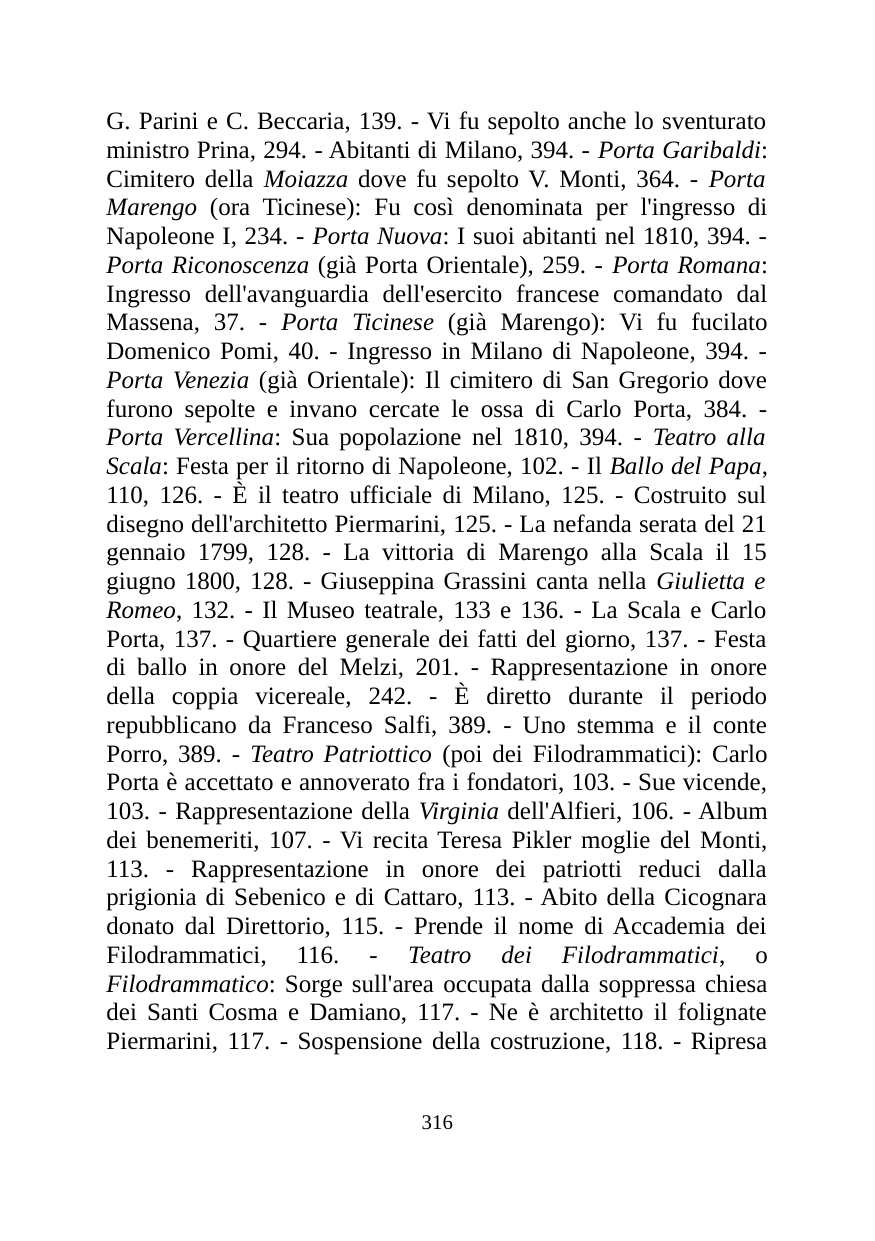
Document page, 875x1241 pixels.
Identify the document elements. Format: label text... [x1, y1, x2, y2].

text G. Parini e C. Beccaria, 139. - Vi fu sepolto anche lo sventurato ministro Prina, 294. - Abitanti di Milano, 394. - Porta Garibaldi: Cimitero della Moiazza dove fu sepolto V. Monti, 364. - Porta Marengo (ora Ticinese): Fu così denominata per l'ingresso di Napoleone I, 234. - Porta Nuova: I suoi abitanti nel 1810, 394. - Porta Riconoscenza (già Porta Orientale), 259. - Porta Romana: Ingresso dell'avanguardia dell'esercito francese comandato dal Massena, 37. - Porta Ticinese (già Marengo): Vi fu fucilato Domenico Pomi, 40. - Ingresso in Milano di Napoleone, 394. - Porta Venezia (già Orientale): Il cimitero di San Gregorio dove furono sepolte e invano cercate le ossa di Carlo Porta, 384. - Porta Vercellina: Sua popolazione nel 1810, 394. - Teatro alla Scala: Festa per il ritorno di Napoleone, 102. - Il Ballo del Papa, 110, 126. - È il teatro ufficiale di Milano, 125. - Costruito sul disegno dell'architetto Piermarini, 125. - La nefanda serata del 21 gennaio 1799, 128. - La vittoria di Marengo alla Scala il 15 giugno 1800, 128. - Giuseppina Grassini canta nella Giulietta e Romeo, 132. - Il Museo teatrale, 133 e 136. - La Scala e Carlo Porta, 137. - Quartiere generale dei fatti del giorno, 137. - Festa di ballo in onore del Melzi, 201. - Rappresentazione in onore della coppia vicereale, 242. - È diretto durante il periodo repubblicano da Franceso Salfi, 389. - Uno stemma e il conte Porro, 389. - Teatro Patriottico (poi dei Filodrammatici): Carlo Porta è accettato e annoverato fra i fondatori, 103. - Sue vicende, 103. - Rappresentazione della Virginia dell'Alfieri, 106. - Album dei benemeriti, 107. - Vi recita Teresa Pikler moglie del Monti, 113. - Rappresentazione in onore dei patriotti reduci dalla prigionia di Sebenico e di Cattaro, 113. - Abito della Cicognara donato dal Direttorio, 115. - Prende il nome di Accademia dei Filodrammatici, 116. - Teatro dei Filodrammatici, o Filodrammatico: Sorge sull'area occupata dalla soppressa chiesa dei Santi Cosma e Damiano, 117. - Ne è architetto il folignate Piermarini, 117. - Sospensione della costruzione, 118. - Ripresa [106, 106, 768, 1055]
